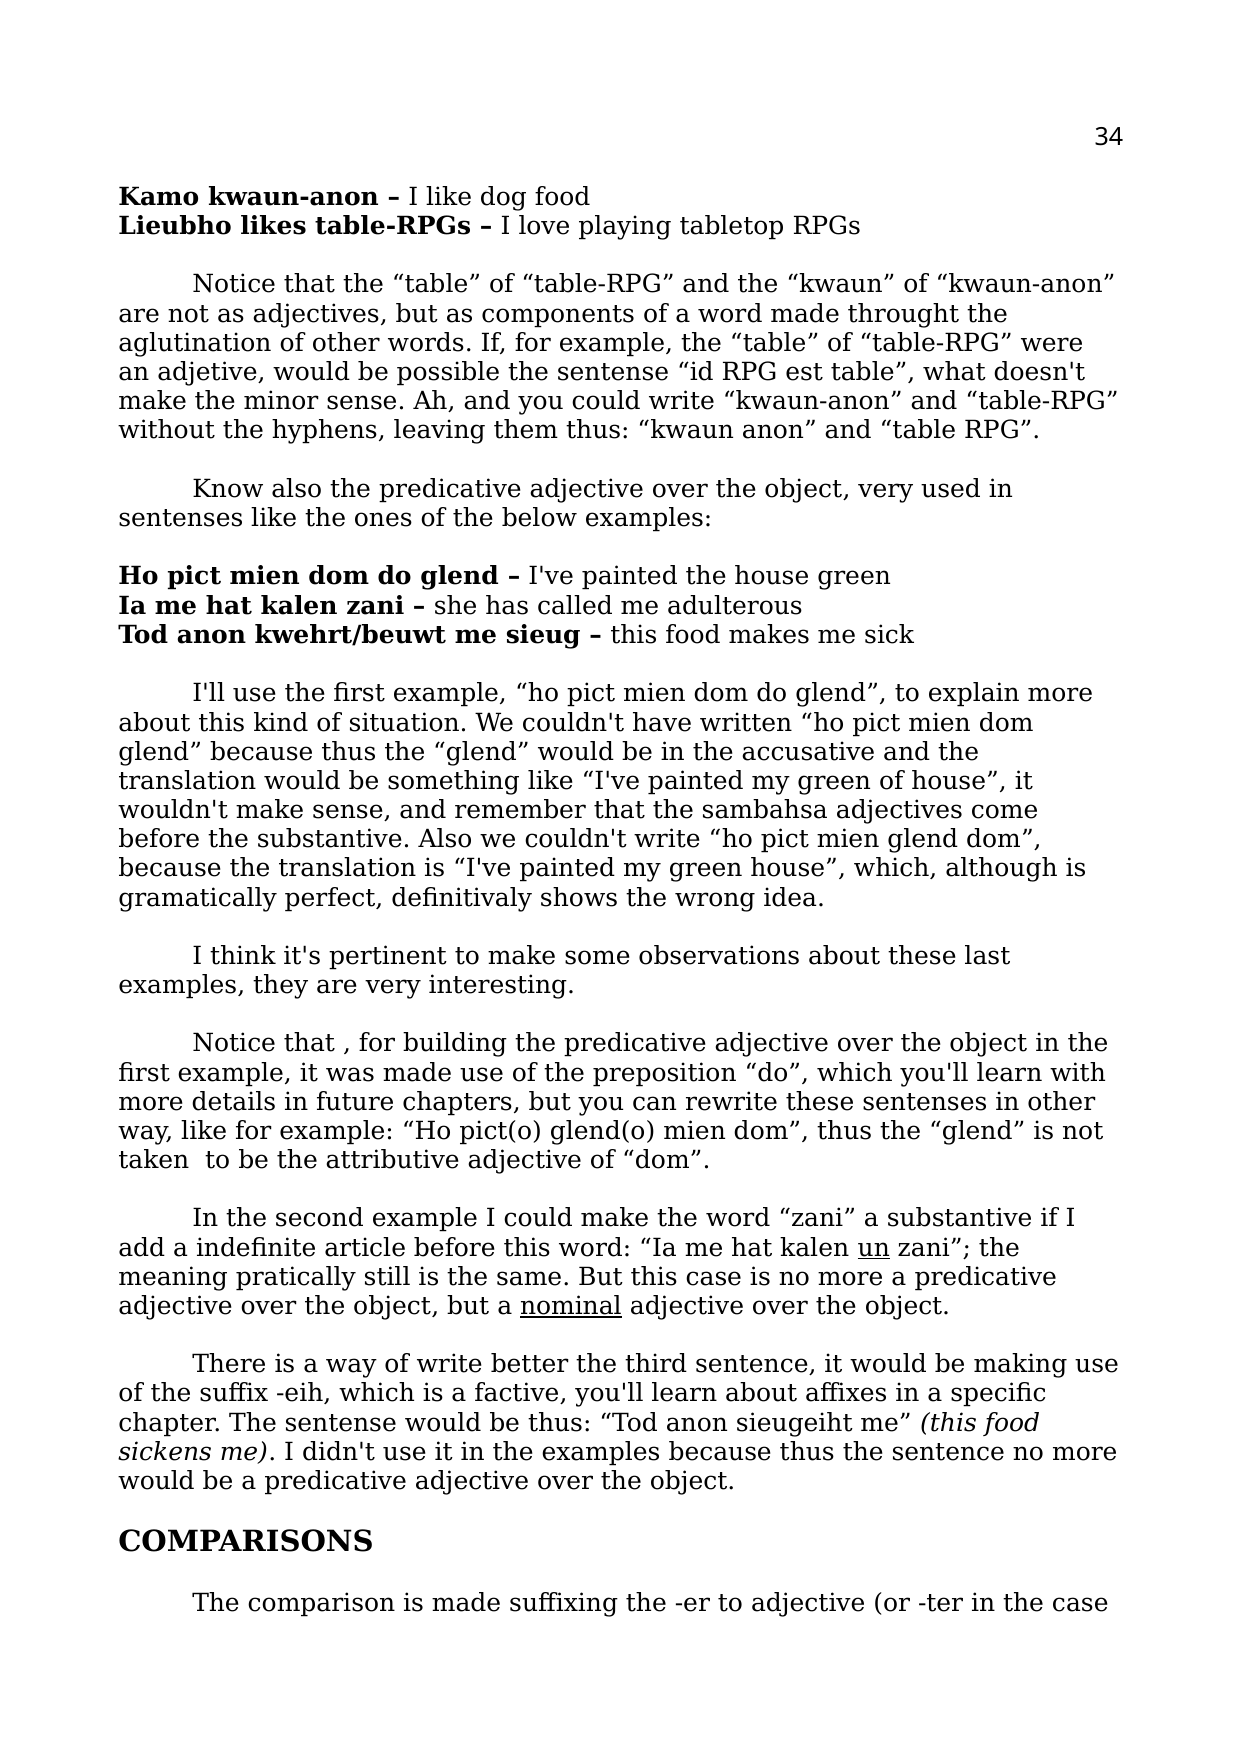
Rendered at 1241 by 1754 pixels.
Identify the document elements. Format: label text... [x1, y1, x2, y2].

text Know also the predicative adjective over the object, very used in sentenses like the ones of the below examples: [118, 474, 1123, 532]
text I'll use the first example, “ho pict mien dom do glend”, to explain more about this kind of situation. We couldn't have written “ho pict mien dom glend” because thus the “glend” would be in the accusative and the translation would be something like “I've painted my green of house”, it wouldn't make sense, and remember that the sambahsa adjectives come before the substantive. Also we couldn't write “ho pict mien glend dom”, because the translation is “I've painted my green house”, which, although is gramatically perfect, definitivaly shows the wrong idea. [118, 678, 1123, 912]
text Notice that the “table” of “table-RPG” and the “kwaun” of “kwaun-anon” are not as adjectives, but as components of a word made throught the aglutination of other words. If, for example, the “table” of “table-RPG” were an adjetive, would be possible the sentense “id RPG est table”, what doesn't make the minor sense. Ah, and you could write “kwaun-anon” and “table-RPG” without the hyphens, leaving them thus: “kwaun anon” and “table RPG”. [118, 269, 1123, 444]
text Ia me hat kalen zani – she has called me adulterous [118, 591, 1123, 620]
text Tod anon kwehrt/beuwt me sieug – this food makes me sick [118, 620, 1123, 649]
text There is a way of write better the third sentence, it would be making use of the suffix -eih, which is a factive, you'll learn about affixes in a specific chapter. The sentense would be thus: “Tod anon sieugeiht me” (this food sickens me). I didn't use it in the examples because thus the sentence no more would be a predicative adjective over the object. [118, 1349, 1123, 1495]
text I think it's pertinent to make some observations about these last examples, they are very interesting. [118, 941, 1123, 999]
subtitle COMPARISONS [118, 1524, 1123, 1559]
text The comparison is made suffixing the -er to adjective (or -ter in the case [118, 1588, 1123, 1617]
text In the second example I could make the word “zani” a substantive if I add a indefinite article before this word: “Ia me hat kalen un zani”; the meaning pratically still is the same. But this case is no more a predicative adjective over the object, but a nominal adjective over the object. [118, 1203, 1123, 1320]
text Lieubho likes table-RPGs – I love playing tabletop RPGs [118, 211, 1123, 240]
text Ho pict mien dom do glend – I've painted the house green [118, 561, 1123, 591]
text Notice that , for building the predicative adjective over the object in the first example, it was made use of the preposition “do”, which you'll learn with more details in future chapters, but you can rewrite these sentenses in other way, like for example: “Ho pict(o) glend(o) mien dom”, thus the “glend” is not taken to be the attributive adjective of “dom”. [118, 1028, 1123, 1174]
text Kamo kwaun-anon – I like dog food [118, 182, 1123, 211]
